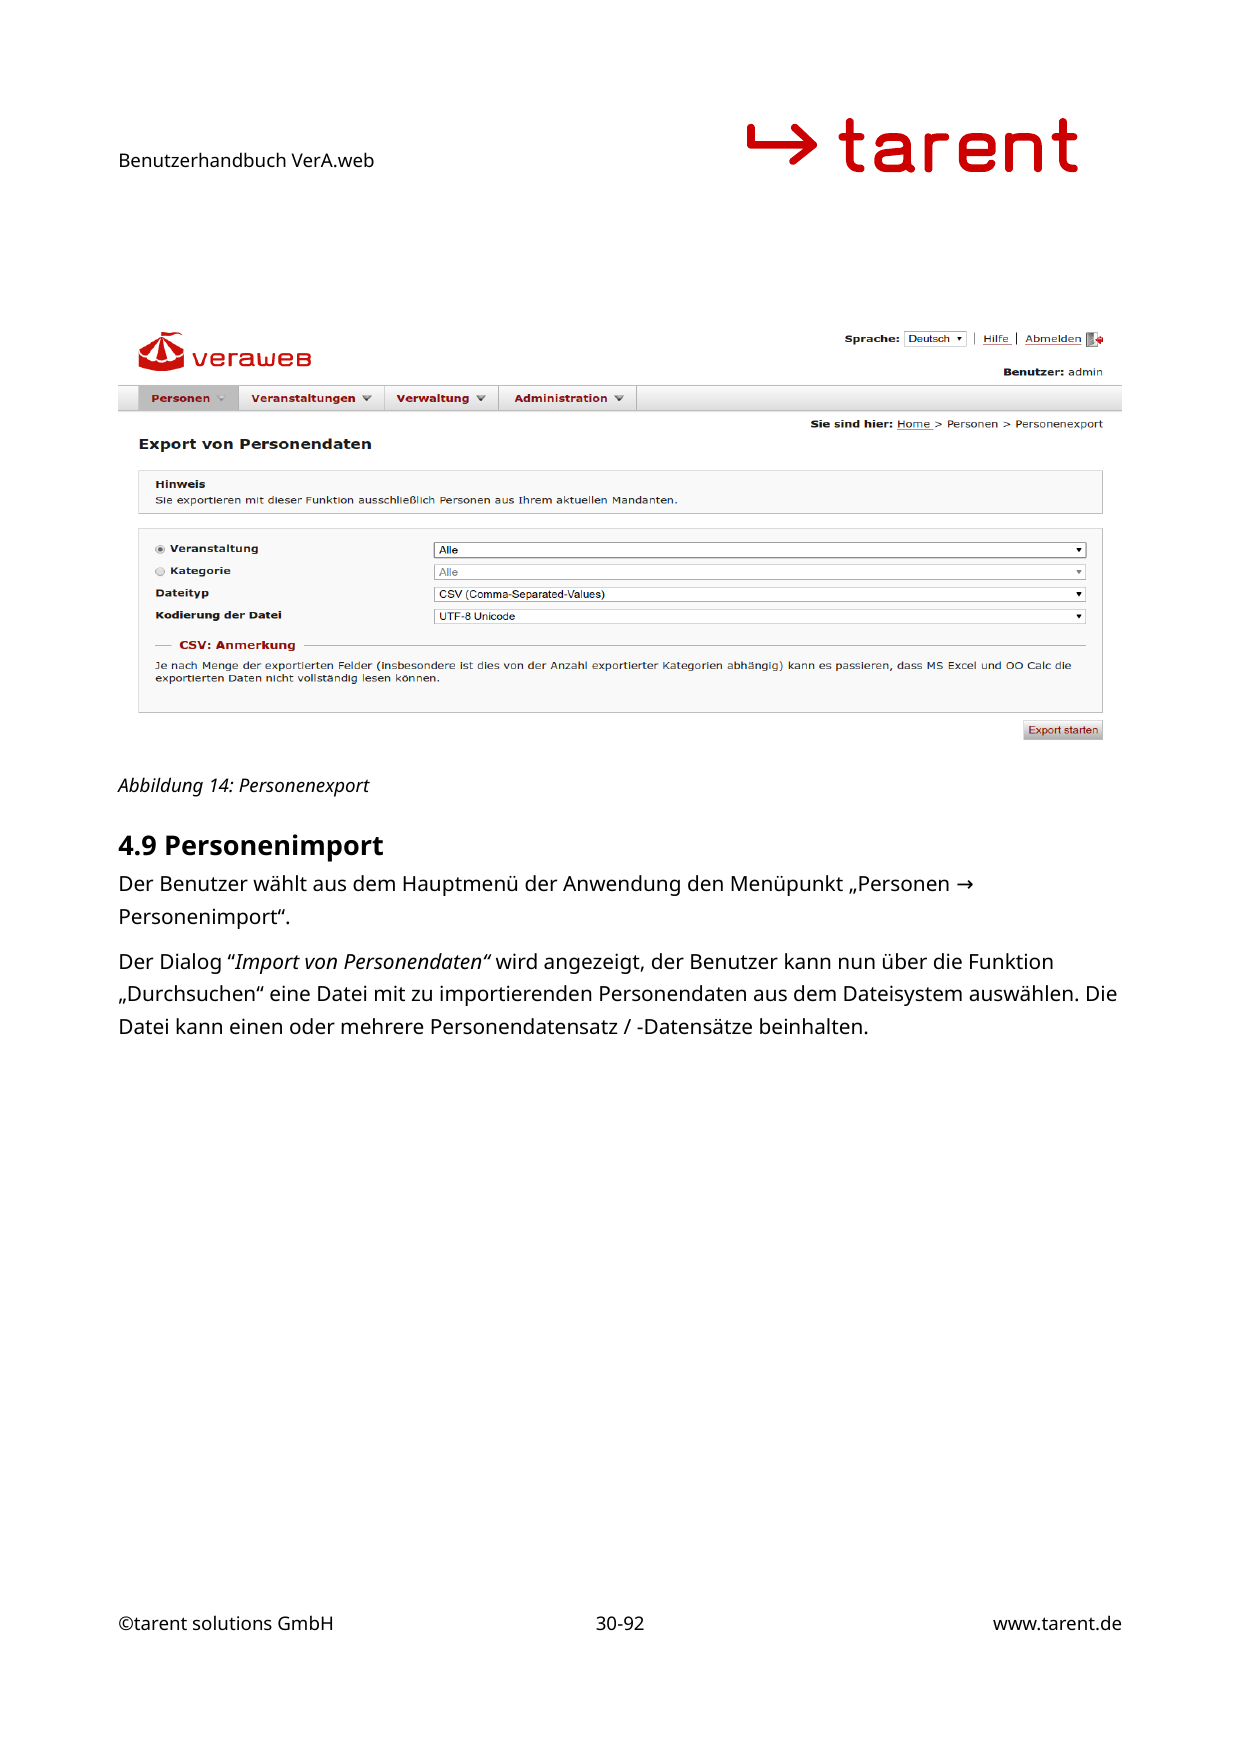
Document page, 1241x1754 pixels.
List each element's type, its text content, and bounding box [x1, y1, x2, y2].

text Der Dialog “Import von Personendaten“ wird angezeigt, der Benutzer kann nun über die Funktion „Durchsuchen“ eine Datei mit zu importierenden Personendaten aus dem Dateisystem auswählen. Die Datei kann einen oder mehrere Personendatensatz / -Datensätze beinhalten. [118, 947, 1122, 1041]
picture [118, 326, 1122, 745]
text Der Benutzer wählt aus dem Hauptmenü der Anwendung den Menüpunkt „Personen → Personenimport“. [118, 869, 1122, 930]
text Abbildung 14: Personenexport [118, 745, 1122, 798]
subtitle Personenimport [118, 798, 1122, 864]
subtitle [118, 282, 1122, 314]
